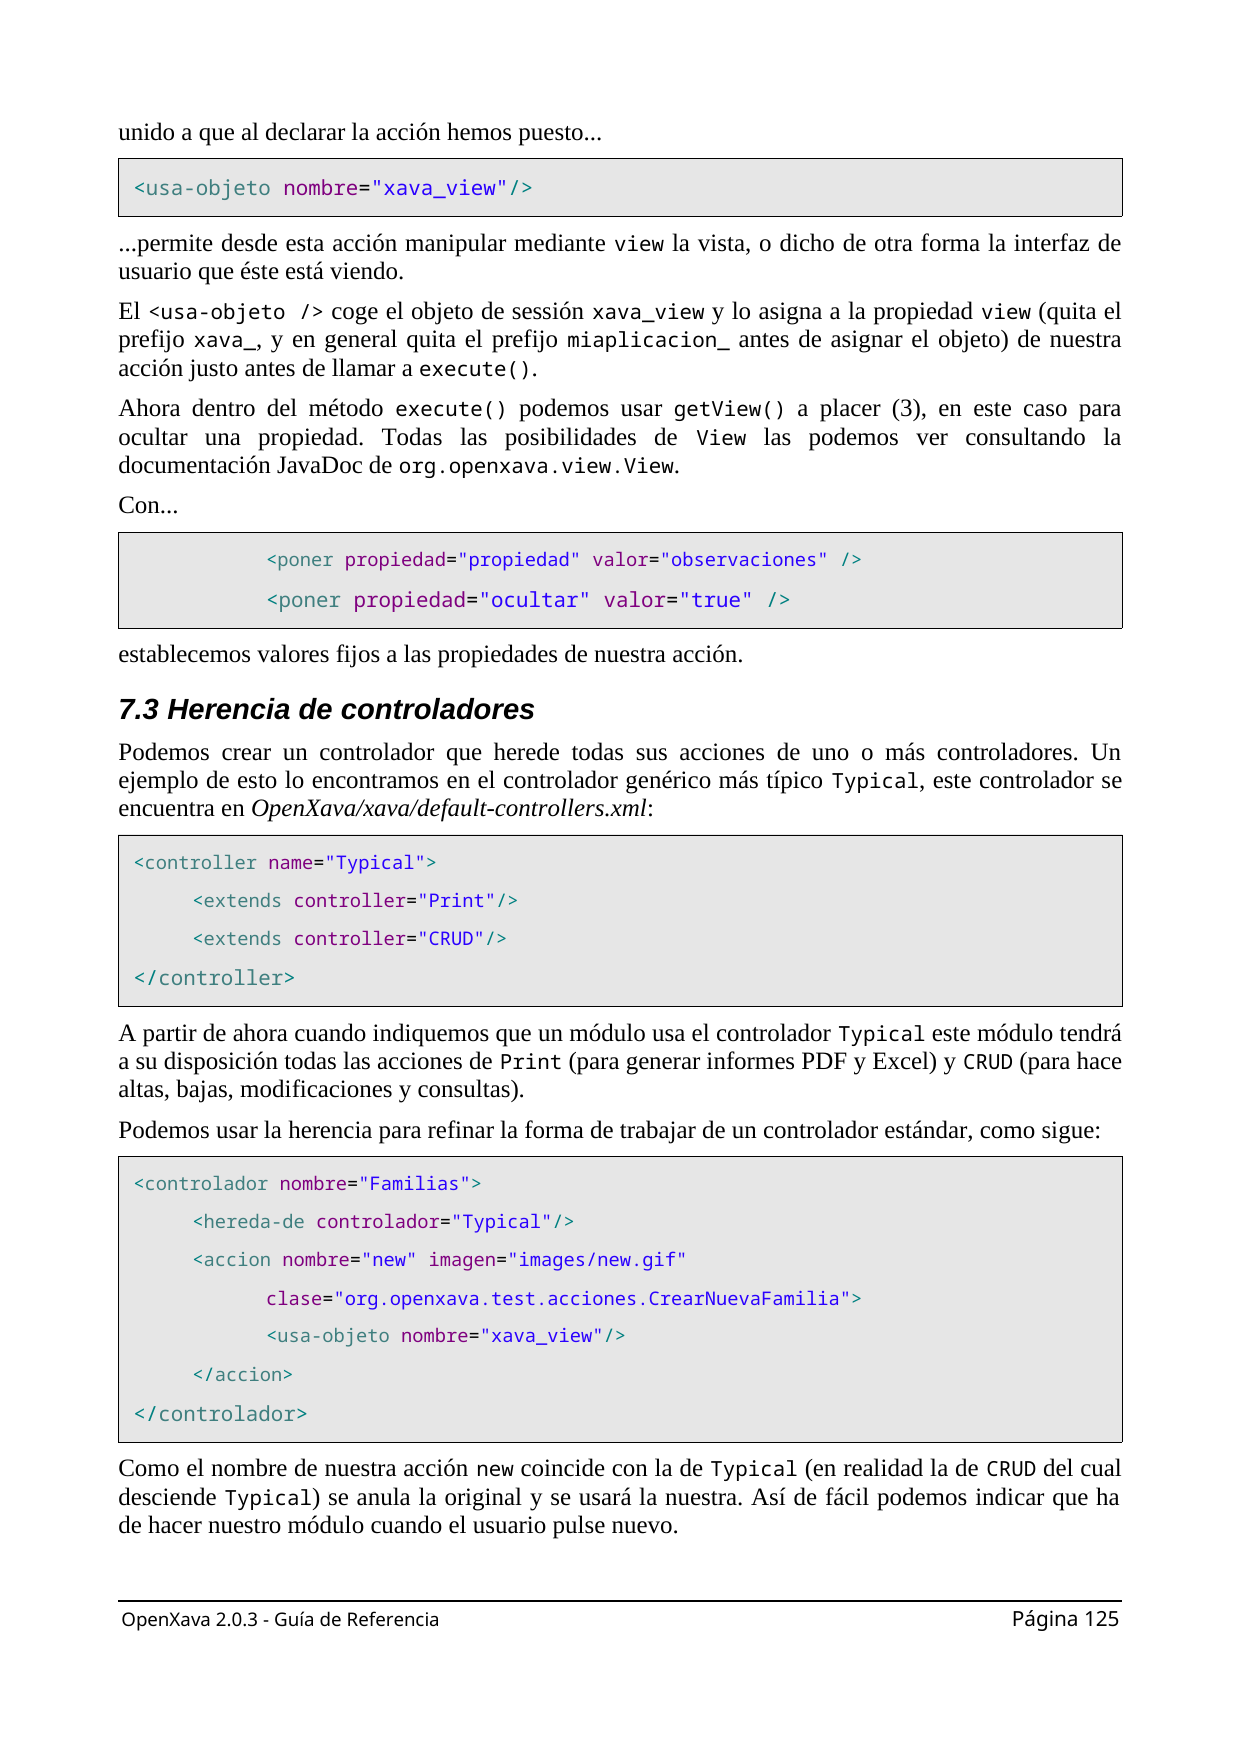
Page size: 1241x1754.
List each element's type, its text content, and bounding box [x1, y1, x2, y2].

text <controlador nombre="Familias"> [119, 1157, 1122, 1194]
text <usa-objeto nombre="xava_view"/> [119, 159, 1122, 216]
text <extends controller="Print"/> [119, 872, 1122, 911]
text Podemos crear un controlador que herede todas sus acciones de uno o más controladores. Un ejemplo de esto lo encontramos en el controlador genérico más típico Typical, este controlador se encuentra en OpenXava/xava/default-controllers.xml: [118, 738, 1122, 822]
text A partir de ahora cuando indiquemos que un módulo usa el controlador Typical este módulo tendrá a su disposición todas las acciones de Print (para generar informes PDF y Excel) y CRUD (para hace altas, bajas, modificaciones y consultas). [118, 1019, 1122, 1103]
text </controlador> [119, 1384, 1122, 1442]
text <poner propiedad="ocultar" valor="true" /> [119, 570, 1122, 628]
text Con... [118, 492, 1122, 519]
text Como el nombre de nuestra acción new coincide con la de Typical (en realidad la de CRUD del cual desciende Typical) se anula la original y se usará la nuestra. Así de fácil podemos indicar que ha de hacer nuestro módulo cuando el usuario pulse nuevo. [118, 1454, 1122, 1539]
text unido a que al declarar la acción hemos puesto... [118, 118, 1122, 146]
text ...permite desde esta acción manipular mediante view la vista, o dicho de otra forma la interfaz de usuario que éste está viendo. [118, 229, 1122, 285]
text clase="org.openxava.test.acciones.CrearNuevaFamilia"> [119, 1270, 1122, 1308]
text </controller> [119, 948, 1122, 1006]
text <accion nombre="new" imagen="images/new.gif" [119, 1232, 1122, 1270]
text <usa-objeto nombre="xava_view"/> [119, 1308, 1122, 1346]
text <poner propiedad="propiedad" valor="observaciones" /> [119, 533, 1122, 570]
text Podemos usar la herencia para refinar la forma de trabajar de un controlador estándar, como sigue: [118, 1116, 1122, 1143]
text Ahora dentro del método execute() podemos usar getView() a placer (3), en este caso para ocultar una propiedad. Todas las posibilidades de View las podemos ver consultando la documentación JavaDoc de org.openxava.view.View. [118, 394, 1122, 479]
text </accion> [119, 1346, 1122, 1384]
text <controller name="Typical"> [119, 836, 1122, 872]
text <extends controller="CRUD"/> [119, 911, 1122, 948]
text establecemos valores fijos a las propiedades de nuestra acción. [118, 640, 1122, 668]
text <hereda-de controlador="Typical"/> [119, 1194, 1122, 1232]
subtitle Herencia de controladores [118, 693, 1122, 726]
text El <usa-objeto /> coge el objeto de sessión xava_view y lo asigna a la propiedad view (quita el prefijo xava_, y en general quita el prefijo miaplicacion_ antes de asignar el objeto) de nuestra acción justo antes de llamar a execute(). [118, 297, 1122, 382]
